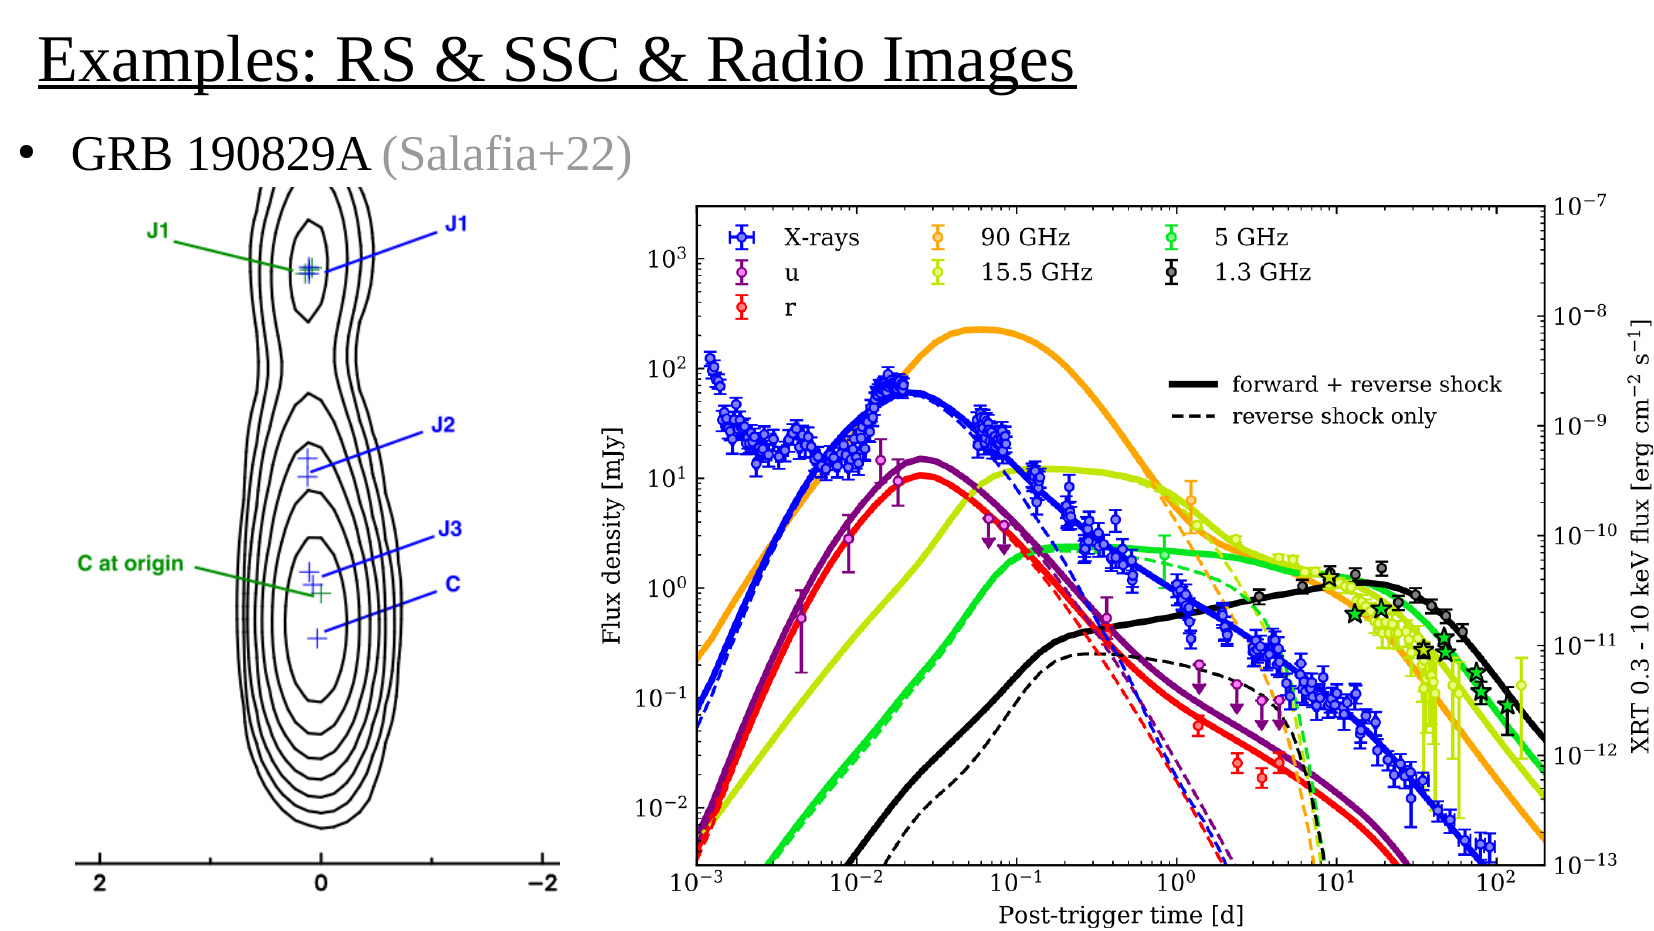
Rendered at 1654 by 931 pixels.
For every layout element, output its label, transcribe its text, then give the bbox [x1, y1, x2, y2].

title Examples: RS & SSC & Radio Images [37, 0, 1613, 118]
list GRB 190829A (Salafia+22) [0, 117, 976, 388]
picture [593, 187, 1654, 931]
picture [75, 187, 560, 901]
